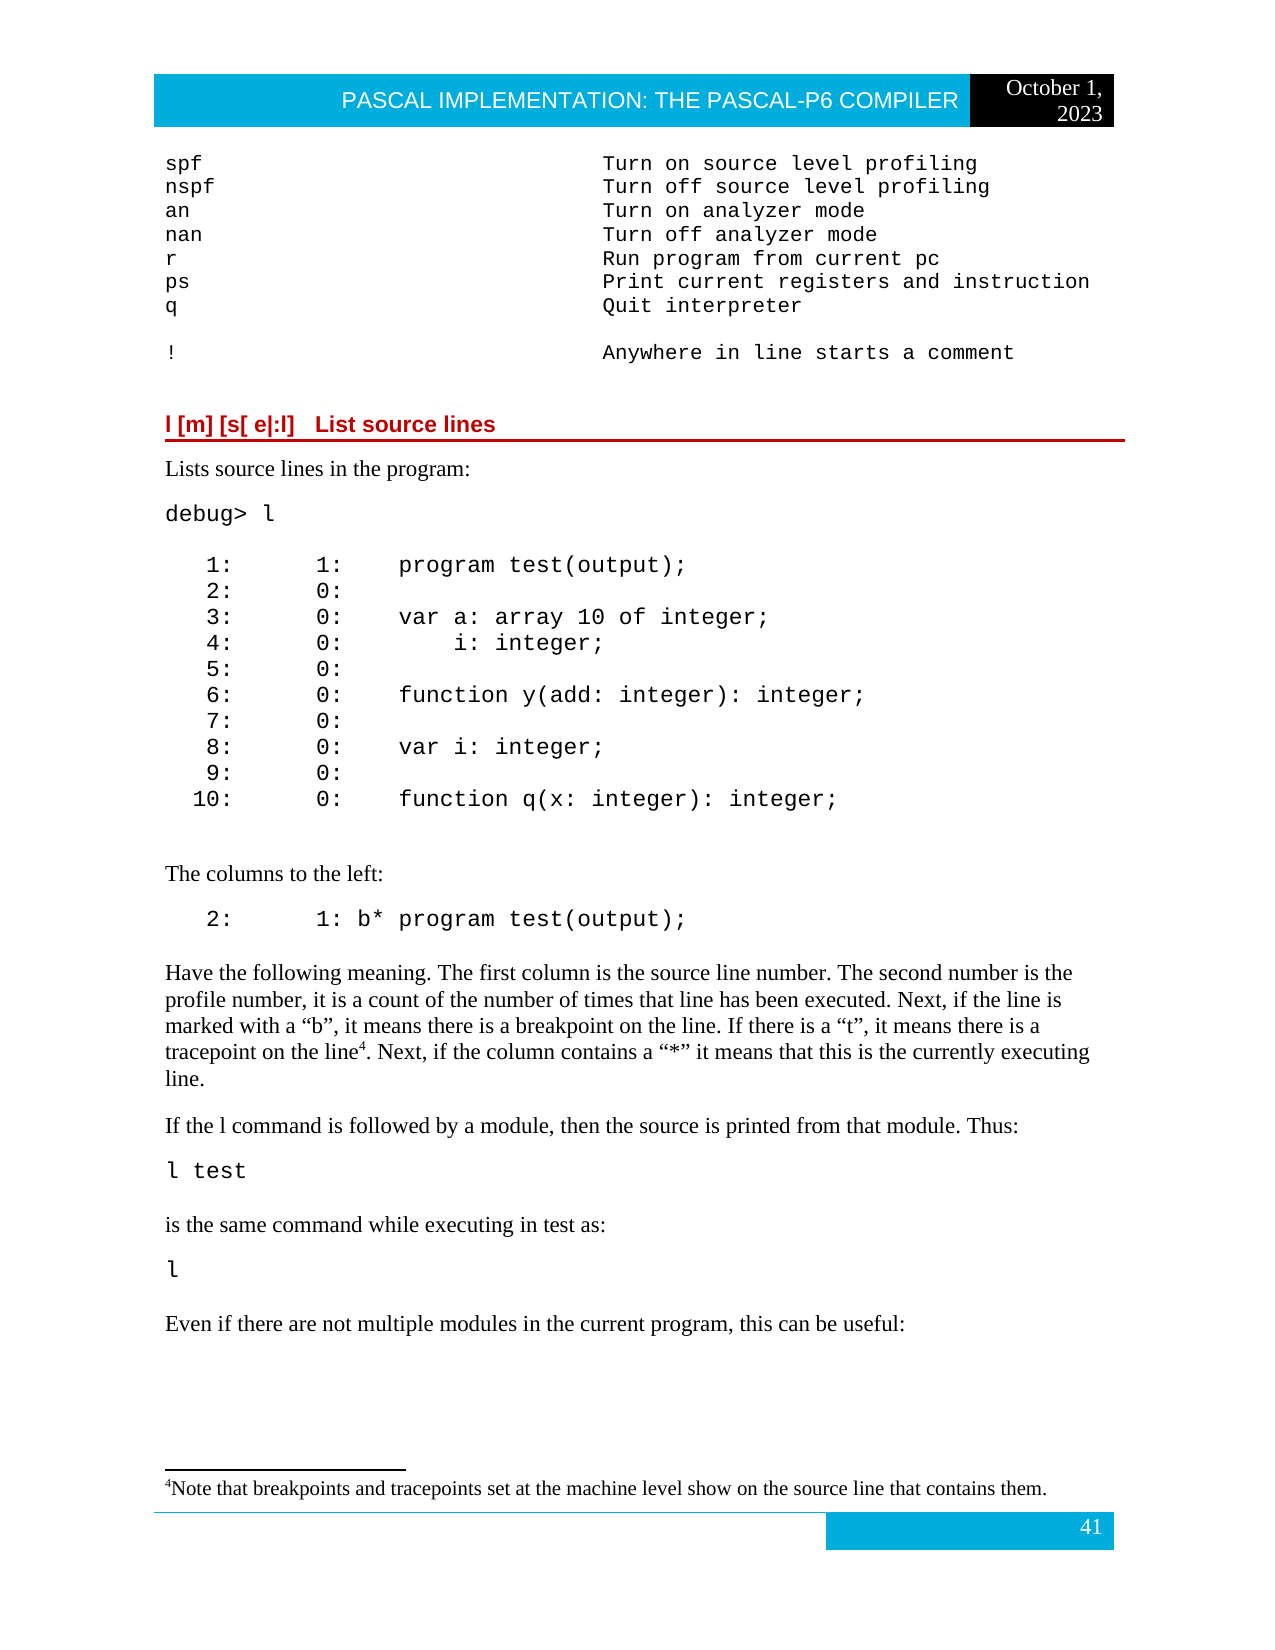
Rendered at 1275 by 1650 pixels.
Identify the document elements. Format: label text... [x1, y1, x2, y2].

text nspf Turn off source level profiling [165, 177, 1125, 200]
text The columns to the left: [165, 860, 1125, 887]
text 10: 0: function q(x: integer): integer; [165, 787, 1125, 813]
text r Run program from current pc [165, 247, 1125, 271]
text 8: 0: var i: integer; [165, 735, 1125, 761]
text ps Print current registers and instruction [165, 271, 1125, 295]
text 6: 0: function y(add: integer): integer; [165, 683, 1125, 709]
text 3: 0: var a: array 10 of integer; [165, 606, 1125, 632]
text 7: 0: [165, 709, 1125, 735]
text ! Anywhere in line starts a comment [165, 342, 1125, 366]
text If the l command is followed by a module, then the source is printed from that module. Thus: [165, 1112, 1125, 1138]
text l [165, 1258, 1125, 1284]
text 5: 0: [165, 657, 1125, 683]
text Lists source lines in the program: [165, 455, 1125, 481]
text Have the following meaning. The first column is the source line number. The second number is the profile number, it is a count of the number of times that line has been executed. Next, if the line is marked with a “b”, it means there is a breakpoint on the line. If there is a “t”, it means there is a tracepoint on the line. Next, if the column contains a “*” it means that this is the currently executing line. [165, 959, 1125, 1091]
text Note that breakpoints and tracepoints set at the machine level show on the source line that contains them. [165, 1476, 1125, 1500]
text an Turn on analyzer mode [165, 200, 1125, 224]
text 9: 0: [165, 761, 1125, 787]
text debug> l [165, 502, 1125, 528]
text Even if there are not multiple modules in the current program, this can be useful: [165, 1310, 1125, 1336]
text spf Turn on source level profiling [165, 153, 1125, 177]
text nan Turn off analyzer mode [165, 224, 1125, 247]
subtitle l [m] [s[ e|:l] List source lines [165, 411, 1125, 439]
text q Quit interpreter [165, 295, 1125, 318]
text 1: 1: program test(output); [165, 554, 1125, 580]
text 4: 0: i: integer; [165, 632, 1125, 657]
text 2: 0: [165, 580, 1125, 606]
text 2: 1: b* program test(output); [165, 907, 1125, 933]
text l test [165, 1159, 1125, 1185]
text is the same command while executing in test as: [165, 1211, 1125, 1237]
